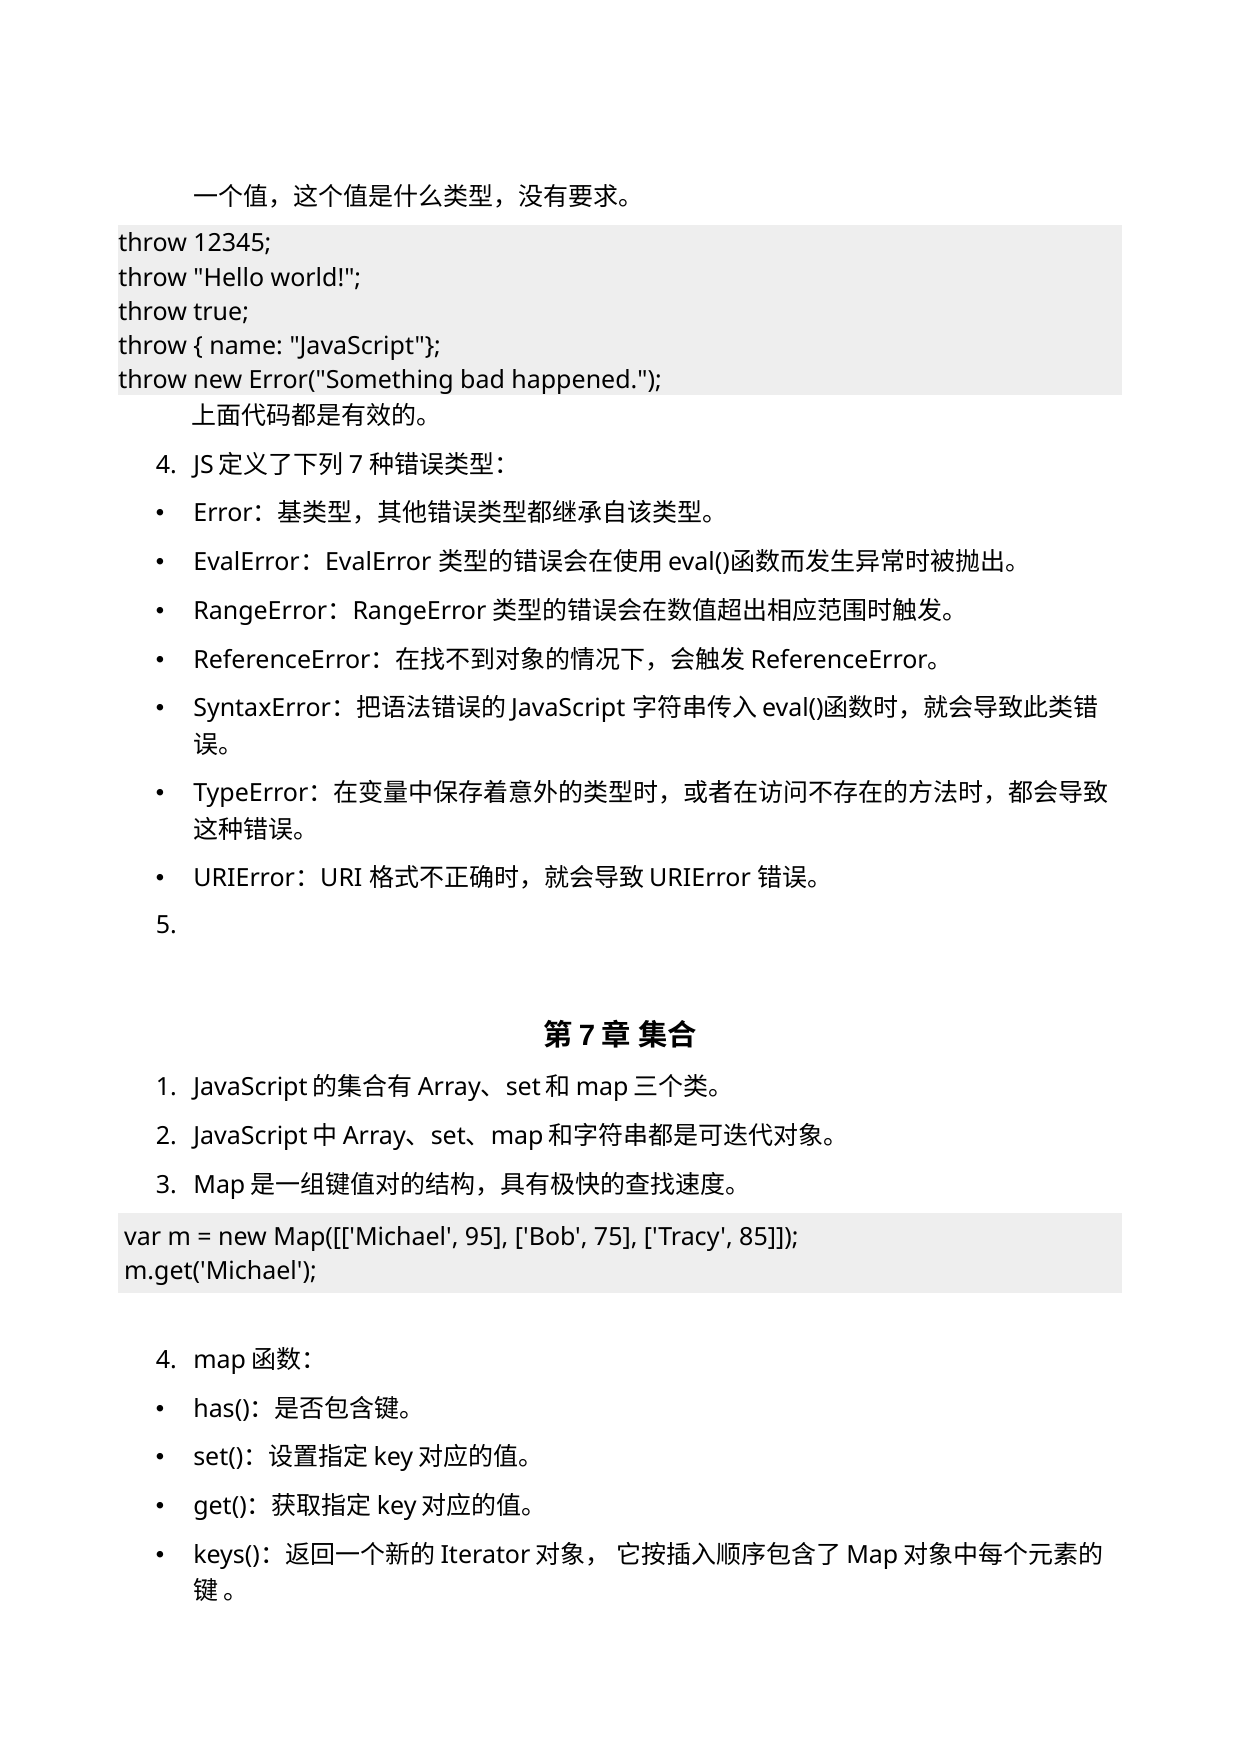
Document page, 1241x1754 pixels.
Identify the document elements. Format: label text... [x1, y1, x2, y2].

list 一个值，这个值是什么类型，没有要求。 [156, 176, 1122, 213]
list TypeError：在变量中保存着意外的类型时，或者在访问不存在的方法时，都会导致这种错误。 [156, 773, 1122, 845]
list has()：是否包含键。 [156, 1388, 1122, 1424]
list JS定义了下列7 种错误类型： [156, 444, 1122, 480]
list EvalError：EvalError 类型的错误会在使用eval()函数而发生异常时被抛出。 [156, 542, 1122, 578]
table_header var m = new Map([['Michael', 95], ['Bob', 75], ['Tracy', 85]]); m.get('Michael'); [118, 1213, 1122, 1293]
text 上面代码都是有效的。 [118, 395, 1122, 432]
list ReferenceError：在找不到对象的情况下，会触发ReferenceError。 [156, 639, 1122, 675]
list map函数： [156, 1339, 1122, 1376]
list RangeError：RangeError 类型的错误会在数值超出相应范围时触发。 [156, 590, 1122, 627]
list keys()：返回一个新的 Iterator对象， 它按插入顺序包含了Map对象中每个元素的键 。 [156, 1534, 1122, 1607]
subtitle 第7章 集合 [118, 1014, 1122, 1054]
list Map是一组键值对的结构，具有极快的查找速度。 [156, 1164, 1122, 1201]
list set()：设置指定key对应的值。 [156, 1437, 1122, 1473]
list get()：获取指定key对应的值。 [156, 1486, 1122, 1522]
table_header throw 12345; throw "Hello world!"; throw true; throw { name: "JavaScript"}; throw new Error("Something bad happened."); [118, 225, 1122, 395]
list JavaScript的集合有Array、set和map三个类。 [156, 1067, 1122, 1103]
list URIError：URI 格式不正确时，就会导致URIError 错误。 [156, 858, 1122, 894]
list SyntaxError：把语法错误的JavaScript 字符串传入eval()函数时，就会导致此类错误。 [156, 688, 1122, 760]
list JavaScript中Array、set、map和字符串都是可迭代对象。 [156, 1116, 1122, 1152]
list Error：基类型，其他错误类型都继承自该类型。 [156, 493, 1122, 529]
